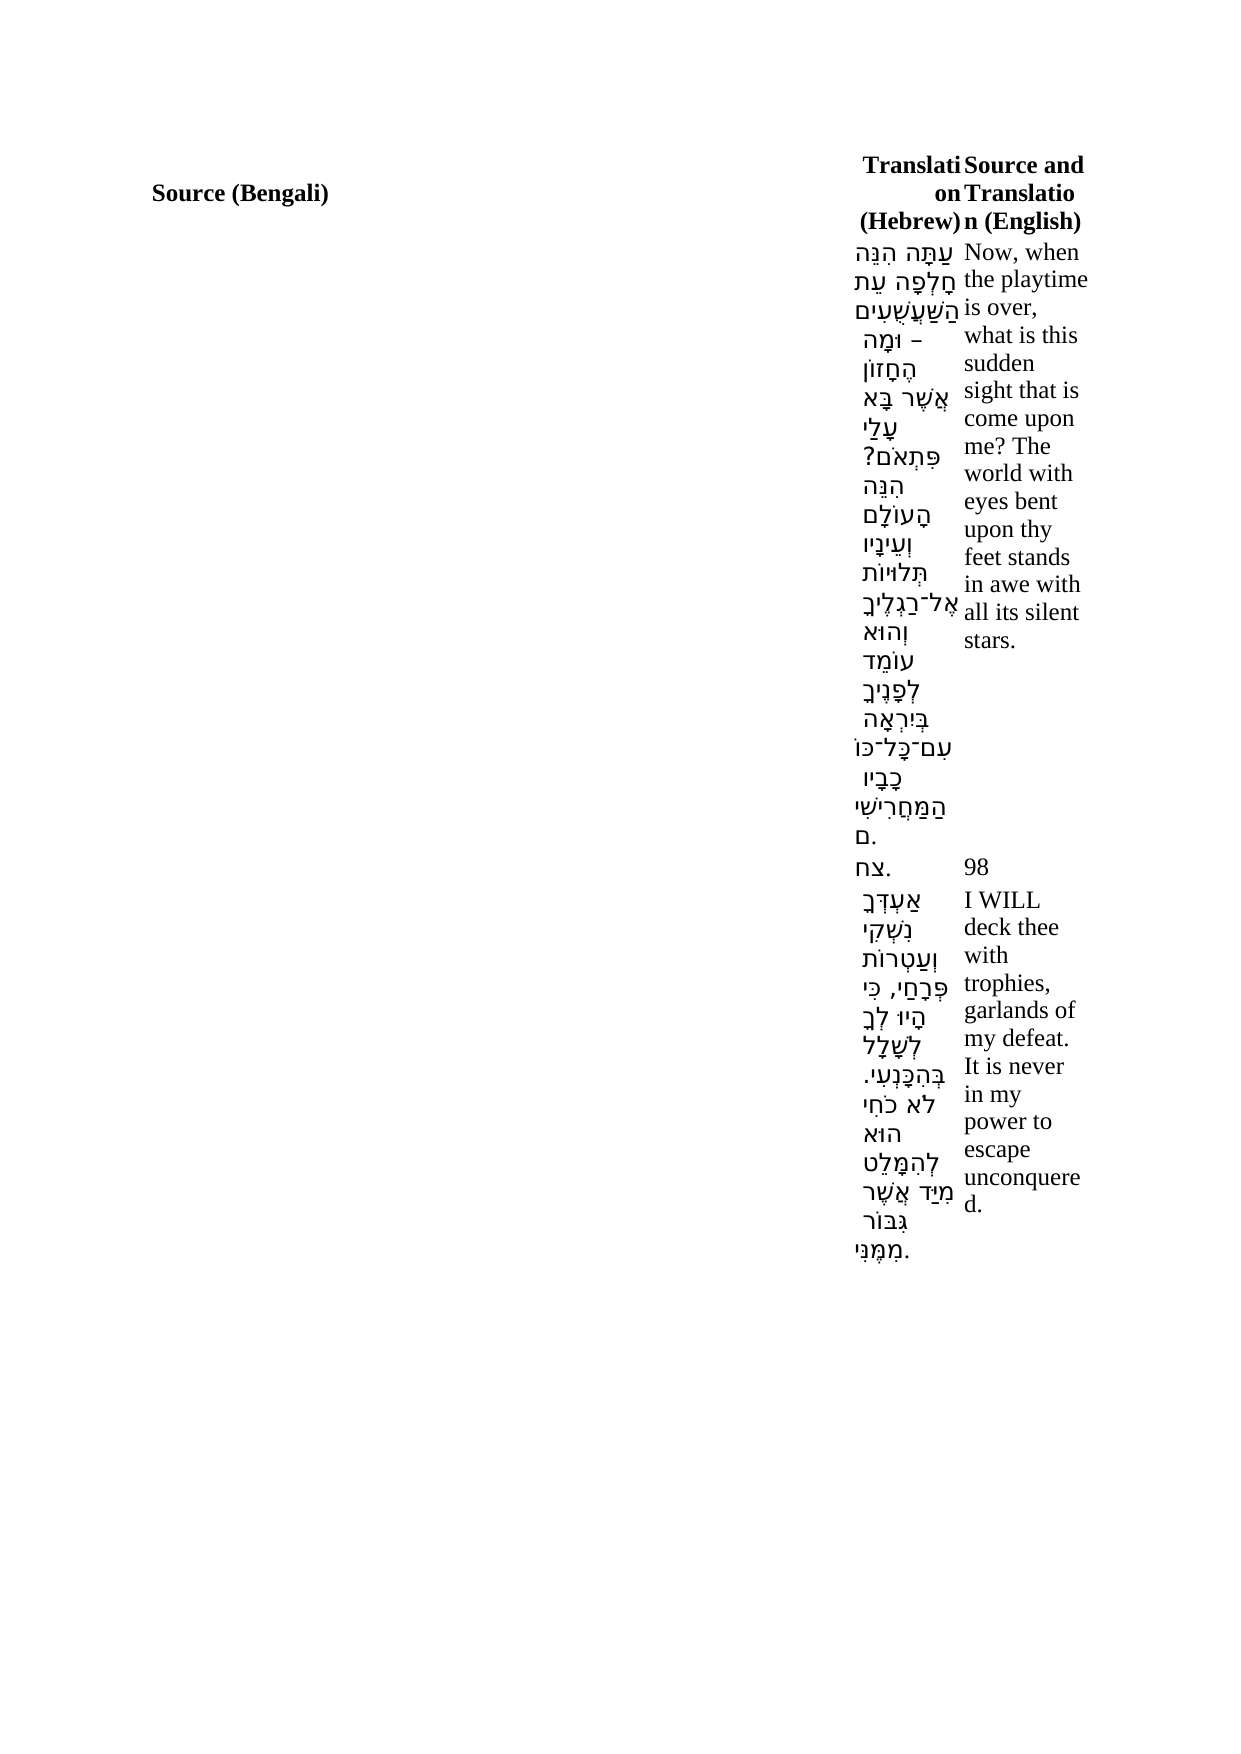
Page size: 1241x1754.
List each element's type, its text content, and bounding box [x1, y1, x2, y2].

table_header Source (Bengali) [150, 150, 852, 236]
table_cell [150, 852, 852, 1266]
table_cell צח. [853, 852, 962, 884]
table_cell I WILL deck thee with trophies, garlands of my defeat. It is never in my power to escape unconquered. [962, 884, 1090, 1266]
table_cell 98 [962, 852, 1090, 884]
table_cell עַתָּה הִנֵּה חָלְפָה עֵת הַשַּׁעֲשֻׁעִים – וּמָה הֶחָזוֹן אֲשֶׁר בָּא עָלַי פִּתְאֹם? הִנֵּה הָעוֹלָם וְעֵינָיו תְּלוּיוֹת אֶל־רַגְלֶיךָ וְהוּא עוֹמֵד לְפָנֶיךָ בְּיִרְאָה עִם־כָּל־כּוֹכָבָיו הַמַּחֲרִישִׁים. [853, 236, 962, 852]
table_header Translation (Hebrew) [853, 150, 962, 236]
table_cell Now, when the playtime is over, what is this sudden sight that is come upon me? The world with eyes bent upon thy feet stands in awe with all its silent stars. [962, 236, 1090, 852]
table_header Source and Translation (English) [962, 150, 1090, 236]
table_cell אַעְדְּךָ נִשְׁקִי וְעַטְרוֹת פְּרָחַי, כִּי הָיוּ לְךָ לְשָׁלָל בְּהִכָּנְעִי. לֹא כֹחִי הוּא לְהִמָּלֵט מִיַּד אֲשֶׁר גִּבּוֹר מִמֶּנִּי. [853, 884, 962, 1266]
